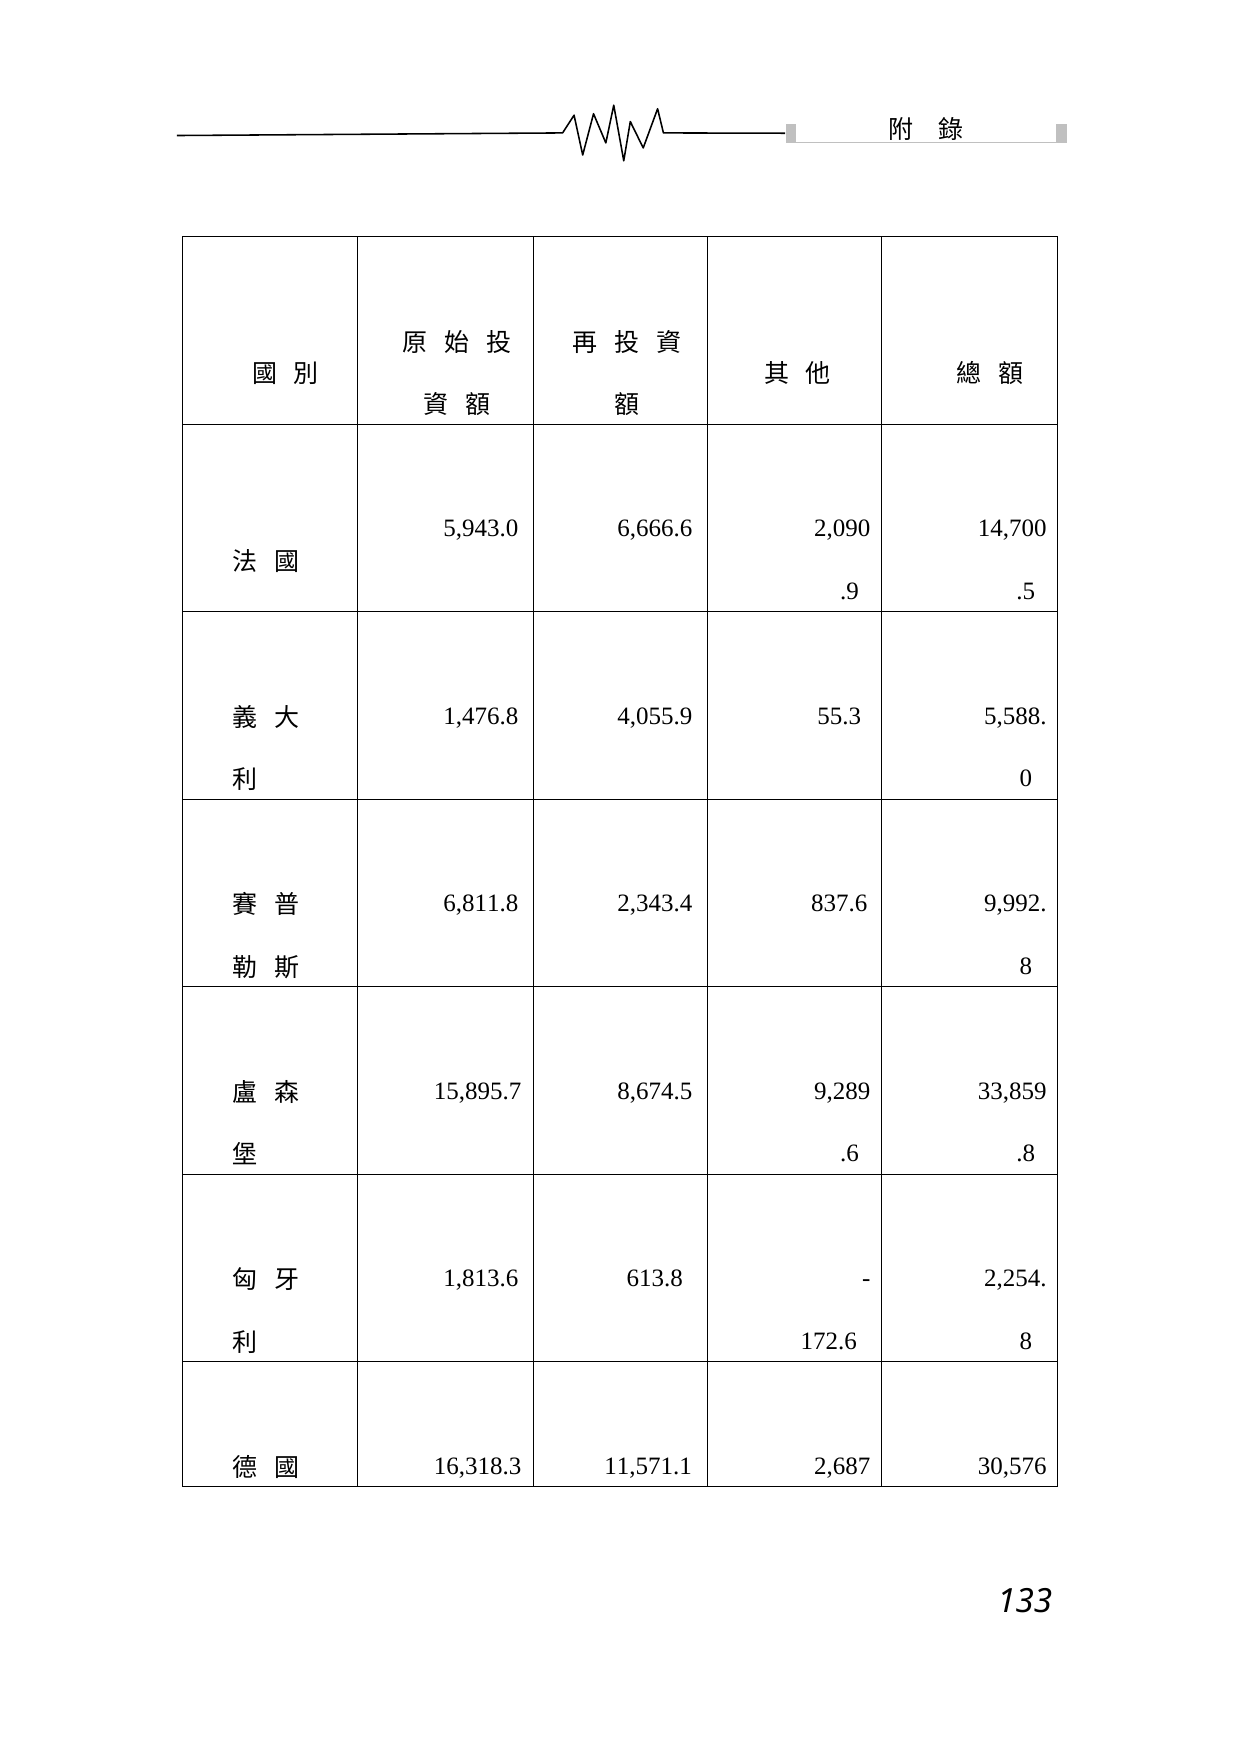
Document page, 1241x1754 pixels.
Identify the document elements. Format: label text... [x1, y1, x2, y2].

table_cell 11,571.1 [534, 1362, 707, 1486]
table_cell 1,476.8 [358, 612, 533, 799]
table_header 其他 [708, 237, 881, 424]
table_cell 盧森堡 [183, 987, 357, 1174]
table_cell 30,576 [882, 1362, 1057, 1486]
table_cell 55.3 [708, 612, 881, 799]
table_cell 匈牙利 [183, 1175, 357, 1361]
table_cell 德國 [183, 1362, 357, 1486]
table_cell 6,666.6 [534, 425, 707, 611]
table_cell 義大利 [183, 612, 357, 799]
table_cell 9,992.8 [882, 800, 1057, 986]
table_cell -172.6 [708, 1175, 881, 1361]
table_header 總額 [882, 237, 1057, 424]
table_cell 6,811.8 [358, 800, 533, 986]
table_header 原始投資額 [358, 237, 533, 424]
table_cell 613.8 [534, 1175, 707, 1361]
table_header 再投資額 [534, 237, 707, 424]
table_cell 2,343.4 [534, 800, 707, 986]
table_cell 賽普勒斯 [183, 800, 357, 986]
table_cell 9,289.6 [708, 987, 881, 1174]
table_cell 15,895.7 [358, 987, 533, 1174]
table_cell 837.6 [708, 800, 881, 986]
table_cell 2,254.8 [882, 1175, 1057, 1361]
table_cell 2,090.9 [708, 425, 881, 611]
table_cell 4,055.9 [534, 612, 707, 799]
table_cell 2,687 [708, 1362, 881, 1486]
table_cell 法國 [183, 425, 357, 611]
table_cell 33,859.8 [882, 987, 1057, 1174]
table_cell 16,318.3 [358, 1362, 533, 1486]
table_cell 5,588.0 [882, 612, 1057, 799]
table_cell 8,674.5 [534, 987, 707, 1174]
table_cell 14,700.5 [882, 425, 1057, 611]
table_header 國別 [183, 237, 357, 424]
table_cell 1,813.6 [358, 1175, 533, 1361]
table_cell 5,943.0 [358, 425, 533, 611]
